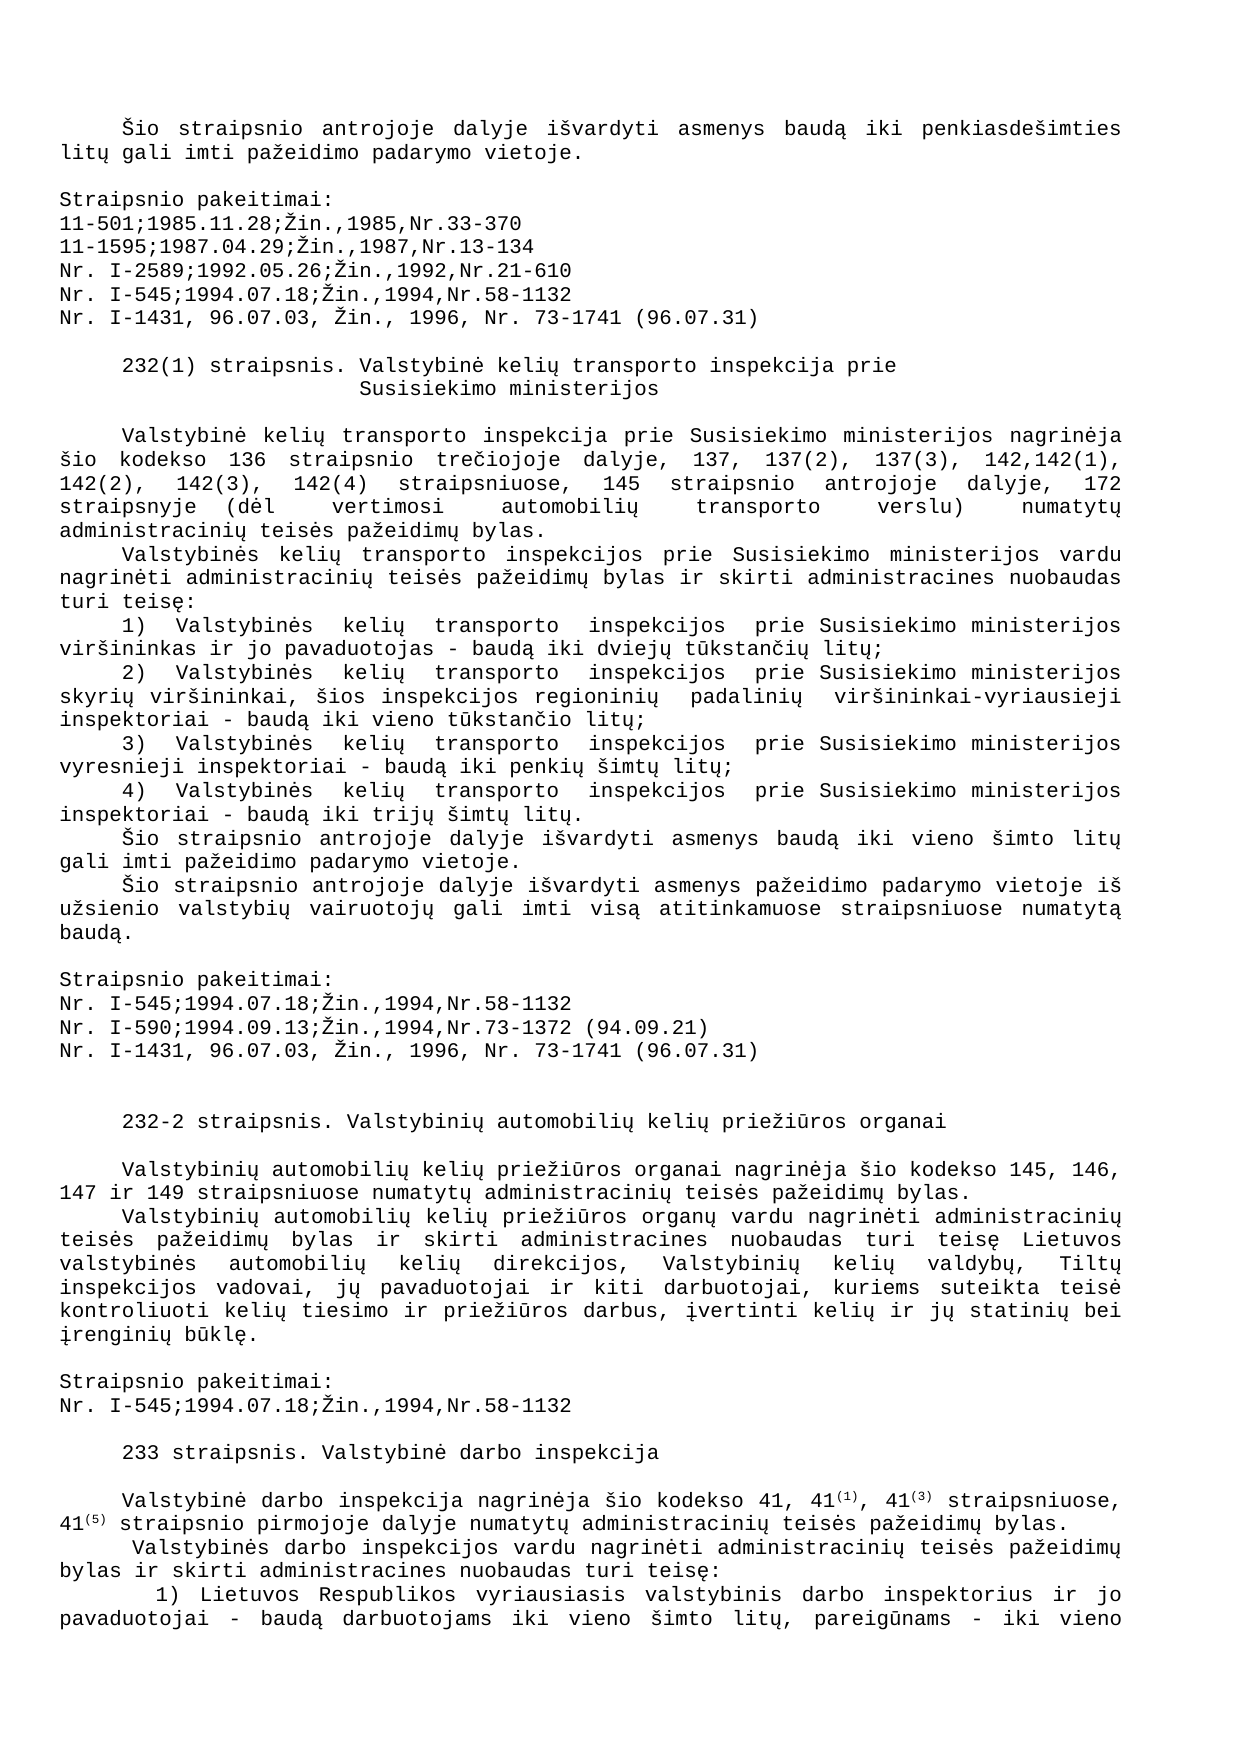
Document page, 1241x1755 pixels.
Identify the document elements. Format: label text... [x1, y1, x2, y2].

text Šio straipsnio antrojoje dalyje išvardyti asmenys baudą iki vieno šimto litų gali imti pažeidimo padarymo vietoje. [59, 827, 1122, 875]
text Valstybinių automobilių kelių priežiūros organų vardu nagrinėti administracinių teisės pažeidimų bylas ir skirti administracines nuobaudas turi teisę Lietuvos valstybinės automobilių kelių direkcijos, Valstybinių kelių valdybų, Tiltų inspekcijos vadovai, jų pavaduotojai ir kiti darbuotojai, kuriems suteikta teisė kontroliuoti kelių tiesimo ir priežiūros darbus, įvertinti kelių ir jų statinių bei įrenginių būklę. [59, 1206, 1122, 1348]
text Valstybinė darbo inspekcija nagrinėja šio kodekso 41, 41(1), 41(3) straipsniuose, 41(5) straipsnio pirmojoje dalyje numatytų administracinių teisės pažeidimų bylas. [59, 1489, 1122, 1537]
text 1) Lietuvos Respublikos vyriausiasis valstybinis darbo inspektorius ir jo pavaduotojai - baudą darbuotojams iki vieno šimto litų, pareigūnams - iki vieno [59, 1584, 1122, 1631]
text 232(1) straipsnis. Valstybinė kelių transporto inspekcija prie [59, 354, 1122, 378]
text Straipsnio pakeitimai: [59, 969, 1122, 993]
text 3) Valstybinės kelių transporto inspekcijos prie Susisiekimo ministerijos vyresnieji inspektoriai - baudą iki penkių šimtų litų; [59, 733, 1122, 780]
text Nr. I-1431, 96.07.03, Žin., 1996, Nr. 73-1741 (96.07.31) [59, 1040, 1122, 1064]
text 2) Valstybinės kelių transporto inspekcijos prie Susisiekimo ministerijos skyrių viršininkai, šios inspekcijos regioninių padalinių viršininkai-vyriausieji inspektoriai - baudą iki vieno tūkstančio litų; [59, 662, 1122, 733]
text Nr. I-590;1994.09.13;Žin.,1994,Nr.73-1372 (94.09.21) [59, 1017, 1122, 1040]
text Nr. I-2589;1992.05.26;Žin.,1992,Nr.21-610 [59, 260, 1122, 284]
text 11-501;1985.11.28;Žin.,1985,Nr.33-370 [59, 213, 1122, 236]
text Straipsnio pakeitimai: [59, 1371, 1122, 1395]
text Nr. I-545;1994.07.18;Žin.,1994,Nr.58-1132 [59, 1395, 1122, 1419]
text Valstybinės darbo inspekcijos vardu nagrinėti administracinių teisės pažeidimų bylas ir skirti administracines nuobaudas turi teisę: [59, 1537, 1122, 1584]
text 233 straipsnis. Valstybinė darbo inspekcija [59, 1442, 1122, 1466]
text Valstybinių automobilių kelių priežiūros organai nagrinėja šio kodekso 145, 146, 147 ir 149 straipsniuose numatytų administracinių teisės pažeidimų bylas. [59, 1158, 1122, 1206]
text Nr. I-545;1994.07.18;Žin.,1994,Nr.58-1132 [59, 284, 1122, 307]
text Šio straipsnio antrojoje dalyje išvardyti asmenys baudą iki penkiasdešimties litų gali imti pažeidimo padarymo vietoje. [59, 118, 1122, 165]
text Susisiekimo ministerijos [59, 378, 1122, 402]
text Valstybinės kelių transporto inspekcijos prie Susisiekimo ministerijos vardu nagrinėti administracinių teisės pažeidimų bylas ir skirti administracines nuobaudas turi teisę: [59, 544, 1122, 615]
text 11-1595;1987.04.29;Žin.,1987,Nr.13-134 [59, 236, 1122, 260]
text 4) Valstybinės kelių transporto inspekcijos prie Susisiekimo ministerijos inspektoriai - baudą iki trijų šimtų litų. [59, 780, 1122, 827]
text Nr. I-545;1994.07.18;Žin.,1994,Nr.58-1132 [59, 993, 1122, 1017]
text Straipsnio pakeitimai: [59, 189, 1122, 213]
text Šio straipsnio antrojoje dalyje išvardyti asmenys pažeidimo padarymo vietoje iš užsienio valstybių vairuotojų gali imti visą atitinkamuose straipsniuose numatytą baudą. [59, 875, 1122, 946]
text 232-2 straipsnis. Valstybinių automobilių kelių priežiūros organai [59, 1111, 1122, 1135]
text Valstybinė kelių transporto inspekcija prie Susisiekimo ministerijos nagrinėja šio kodekso 136 straipsnio trečiojoje dalyje, 137, 137(2), 137(3), 142,142(1), 142(2), 142(3), 142(4) straipsniuose, 145 straipsnio antrojoje dalyje, 172 straipsnyje (dėl vertimosi automobilių transporto verslu) numatytų administracinių teisės pažeidimų bylas. [59, 426, 1122, 544]
text Nr. I-1431, 96.07.03, Žin., 1996, Nr. 73-1741 (96.07.31) [59, 307, 1122, 331]
text 1) Valstybinės kelių transporto inspekcijos prie Susisiekimo ministerijos viršininkas ir jo pavaduotojas - baudą iki dviejų tūkstančių litų; [59, 615, 1122, 662]
